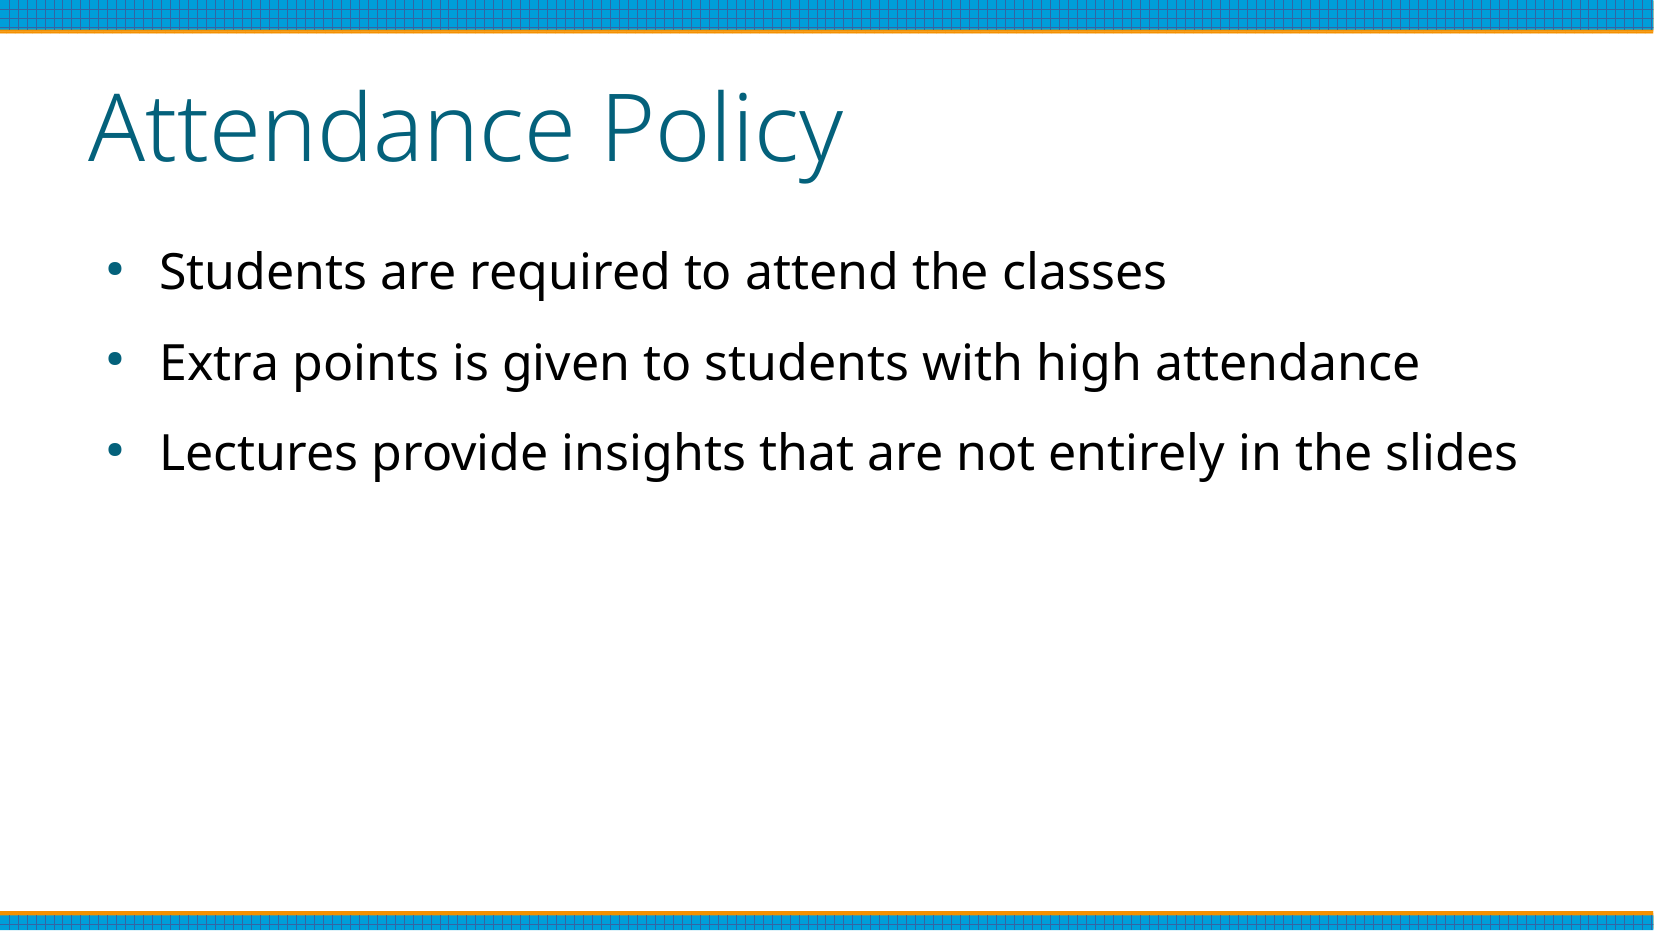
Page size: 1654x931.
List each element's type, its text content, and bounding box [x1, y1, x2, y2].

list Students are required to attend the classes Extra points is given to students with high attendance Lectures provide insights that are not entirely in the slides [88, 236, 1565, 901]
title Attendance Policy [88, 44, 1565, 207]
